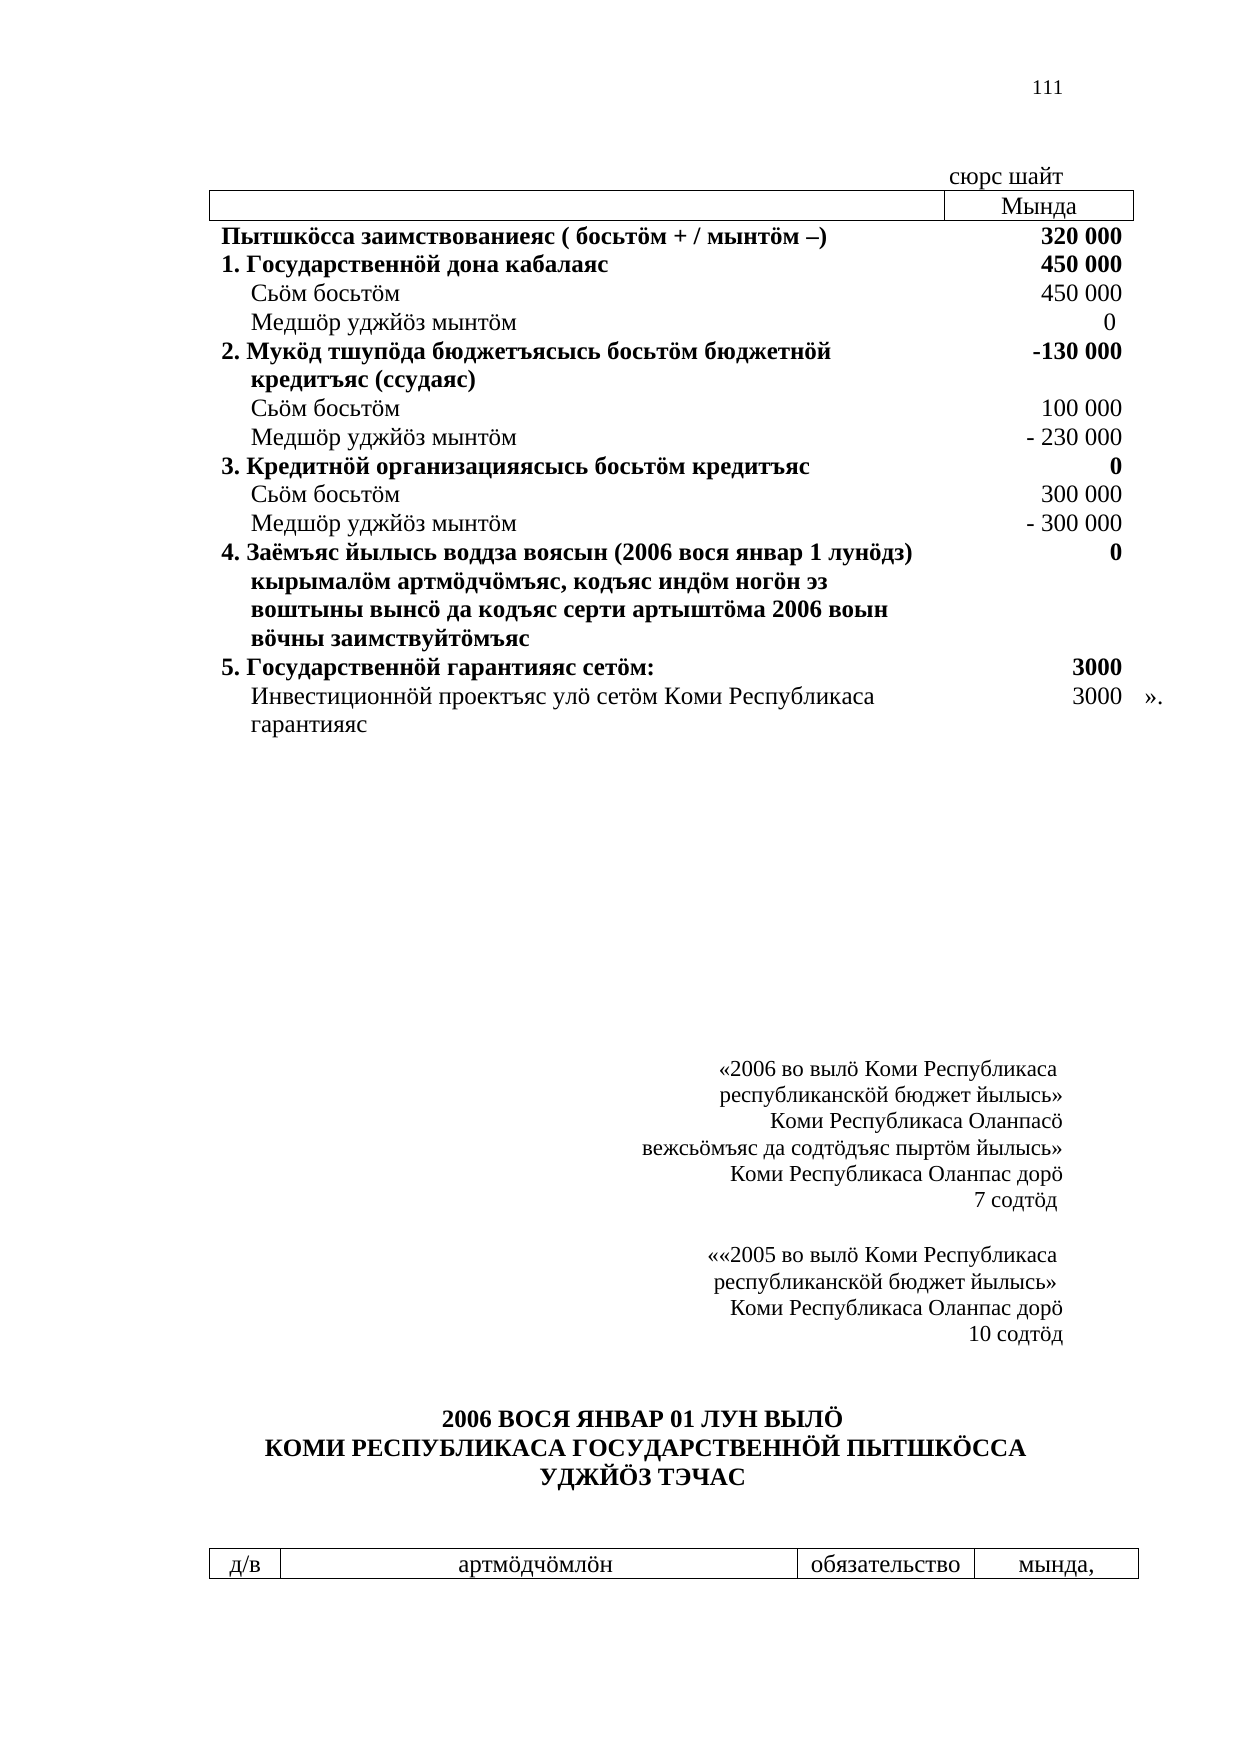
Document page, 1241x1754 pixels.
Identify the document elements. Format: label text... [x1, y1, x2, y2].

table_cell - 230 000 [945, 422, 1133, 451]
table_header [210, 191, 944, 220]
table_cell Пытшкöсса заимствованиеяс ( босьтöм + / мынтöм ­­–) [210, 221, 944, 249]
table_cell 100 000 [945, 393, 1133, 422]
table_cell [1133, 250, 1182, 278]
text «2006 во вылö Коми Республикаса [222, 1054, 1063, 1081]
table_cell [1133, 393, 1182, 422]
table_cell 450 000 [945, 278, 1133, 307]
table_cell Медшöр уджйöз мынтöм [210, 508, 944, 537]
text сюрс шайт [222, 161, 1063, 190]
text Коми Республикаса Оланпасö [222, 1107, 1063, 1134]
table_cell 1. Государственнöй дона кабалаяс [210, 250, 944, 278]
table_cell 450 000 [945, 250, 1133, 278]
text КОМИ РЕСПУБЛИКАСА ГОСУДАРСТВЕННÖЙ ПЫТШКÖССА УДЖЙÖЗ ТЭЧАС [222, 1433, 1063, 1491]
table_cell Сьöм босьтöм [210, 393, 944, 422]
table_cell 3000 [945, 652, 1133, 681]
text ««2005 во вылö Коми Республикаса [222, 1241, 1063, 1268]
table_cell Медшöр уджйöз мынтöм [210, 307, 944, 336]
table_header Мында [945, 191, 1133, 220]
table_cell Сьöм босьтöм [210, 278, 944, 307]
table_header д/в [210, 1549, 280, 1578]
table_cell [1133, 537, 1182, 652]
table_cell 3000 [945, 681, 1133, 738]
text республиканскöй бюджет йылысь» [222, 1081, 1063, 1107]
text 7 содтöд [222, 1186, 1063, 1213]
table_cell 5. Государственнöй гарантияяс сетöм: [210, 652, 944, 681]
table_cell [1133, 508, 1182, 537]
table_cell 0 [945, 537, 1133, 652]
table_cell [1133, 480, 1182, 508]
text республиканскöй бюджет йылысь» [222, 1268, 1063, 1294]
table_cell [1133, 278, 1182, 307]
table_cell Медшöр уджйöз мынтöм [210, 422, 944, 451]
table_cell [1133, 336, 1182, 393]
table_cell [1133, 220, 1182, 249]
table_cell [1133, 422, 1182, 451]
table_cell [1133, 307, 1182, 336]
text вежсьöмъяс да содтöдъяс пыртöм йылысь» [222, 1134, 1063, 1160]
table_cell [1133, 451, 1182, 479]
table_header мында, [975, 1549, 1138, 1578]
table_cell 0 [945, 451, 1133, 479]
table_cell 2. Мукöд тшупöда бюджетъясысь босьтöм бюджетнöй кредитъяс (ссудаяс) [210, 336, 944, 393]
table_header [1134, 190, 1182, 220]
table_cell 3. Кредитнöй организацияясысь босьтöм кредитъяс [210, 451, 944, 479]
text 10 содтöд [222, 1321, 1063, 1347]
table_cell - 300 000 [945, 508, 1133, 537]
table_header [1139, 1548, 1197, 1578]
table_header артмöдчöмлöн [281, 1549, 797, 1578]
table_cell Сьöм босьтöм [210, 480, 944, 508]
table_cell [1133, 652, 1182, 681]
text Коми Республикаса Оланпас дорö [222, 1160, 1063, 1186]
table_cell 0 [945, 307, 1133, 336]
table_cell -130 000 [945, 336, 1133, 393]
table_cell 320 000 [945, 221, 1133, 249]
table_cell ». [1133, 681, 1182, 738]
text Коми Республикаса Оланпас дорö [222, 1294, 1063, 1321]
text 2006 ВОСЯ ЯНВАР 01 ЛУН ВЫЛÖ [222, 1404, 1063, 1433]
table_header обязательство [798, 1549, 974, 1578]
table_cell 4. Заёмъяс йылысь воддза воясын (2006 вося январ 1 лунöдз) кырымалöм артмöдчöмъяс, кодъяс индöм ногöн эз воштыны вынсö да кодъяс серти артыштöма 2006 воын вöчны заимствуйтöмъяс [210, 537, 944, 652]
table_cell 300 000 [945, 480, 1133, 508]
table_cell Инвестиционнöй проектъяс улö сетöм Коми Республикаса гарантияяс [210, 681, 944, 738]
